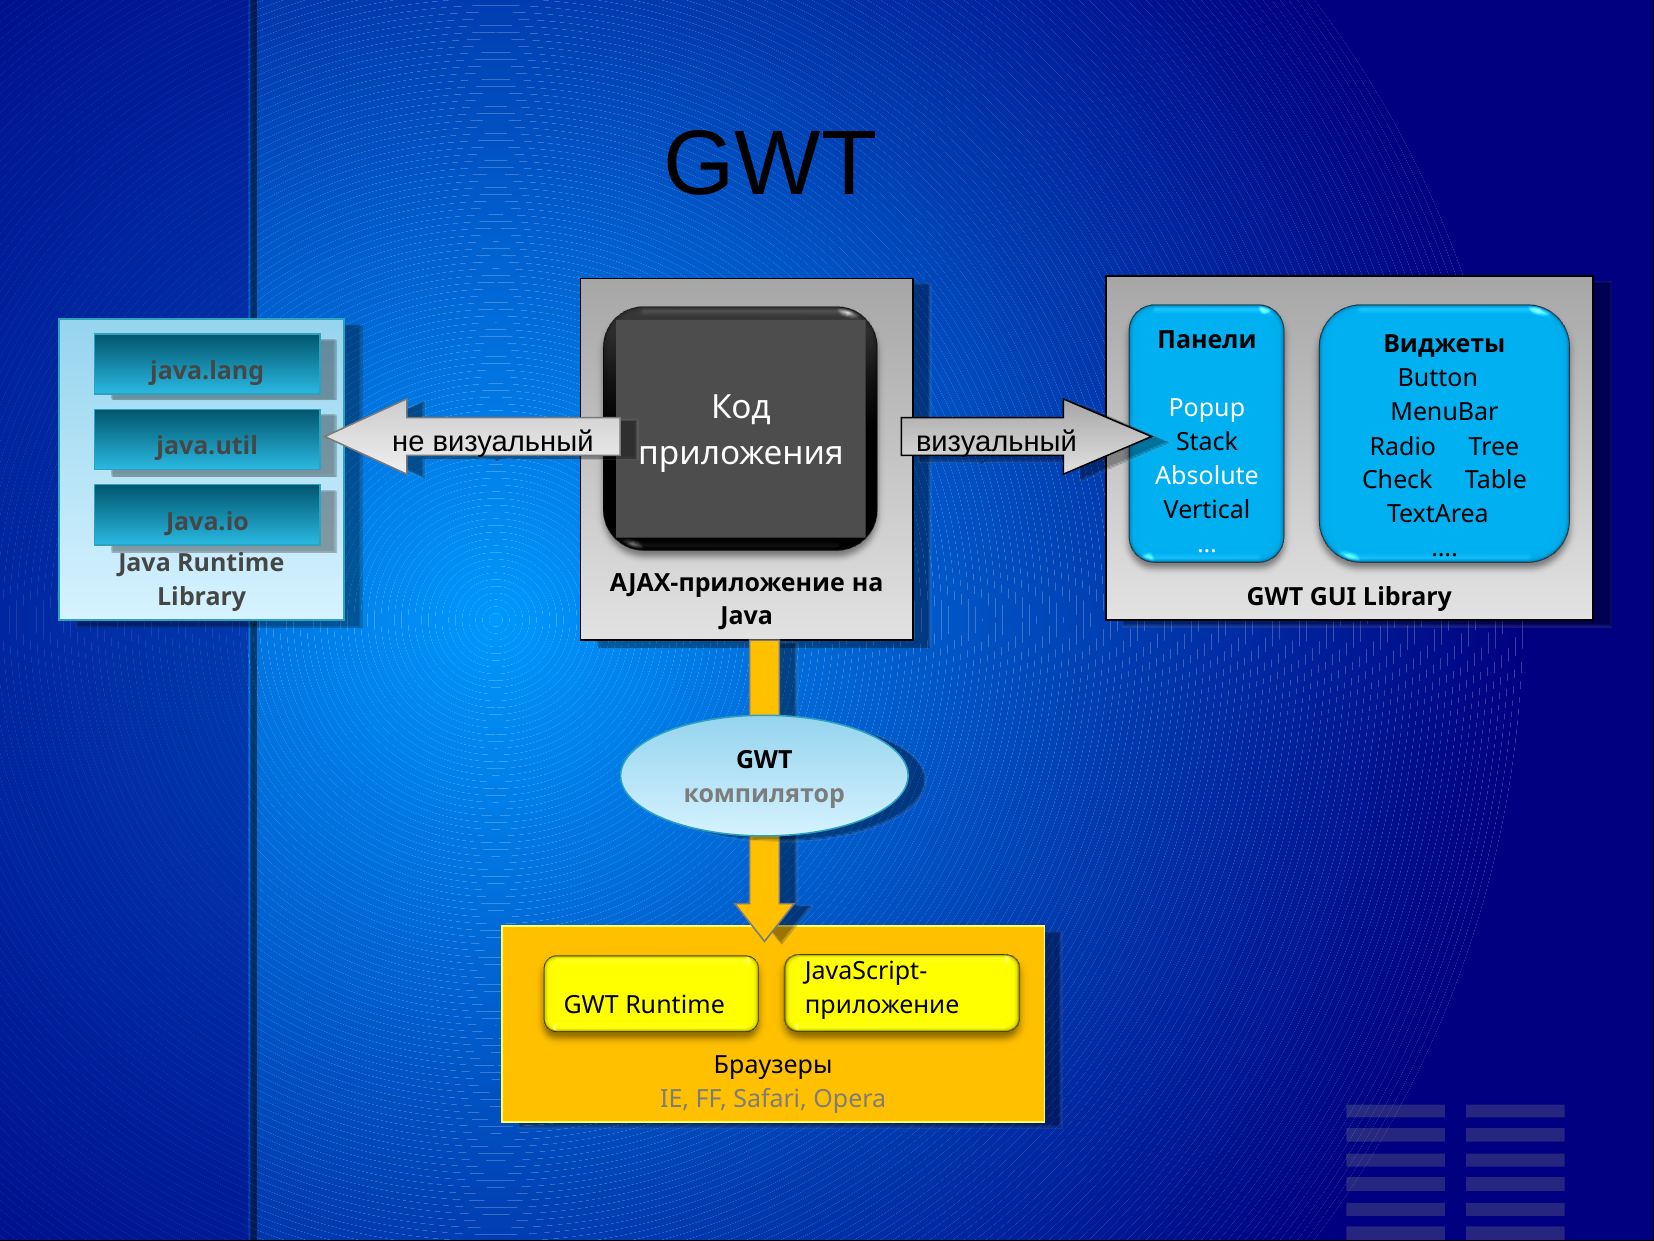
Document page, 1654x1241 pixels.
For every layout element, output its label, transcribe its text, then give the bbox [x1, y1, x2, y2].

text_box AJAX-приложение на Java [580, 278, 913, 640]
text_box не визуальный [324, 398, 621, 475]
text_box GWT Runtime [548, 960, 756, 1029]
text_box Java Runtime Library [59, 319, 344, 621]
picture [591, 300, 890, 569]
text_box [734, 836, 795, 942]
title GWT [64, 59, 1477, 267]
picture [531, 945, 1034, 1051]
text_box визуальный [901, 398, 1152, 475]
text_box [749, 640, 780, 715]
text_box GWT компилятор [620, 715, 909, 836]
text_box java.util [94, 409, 321, 470]
text_box Java.io [94, 484, 321, 546]
text_box Панели Popup Stack Absolute Vertical … [1137, 313, 1277, 555]
text_box Браузеры IE, FF, Safari, Opera [501, 926, 1045, 1123]
picture [1116, 298, 1297, 581]
picture [1259, 307, 1270, 313]
text_box java.lang [94, 334, 321, 395]
text_box Виджеты Button MenuBar Radio Tree Check Table TextArea …. [1331, 318, 1558, 551]
text_box GWT GUI Library [1105, 276, 1593, 621]
picture [1306, 298, 1595, 581]
text_box JavaScript- приложение [790, 960, 1016, 1029]
text_box Код приложения [616, 319, 866, 538]
picture [1144, 555, 1153, 560]
